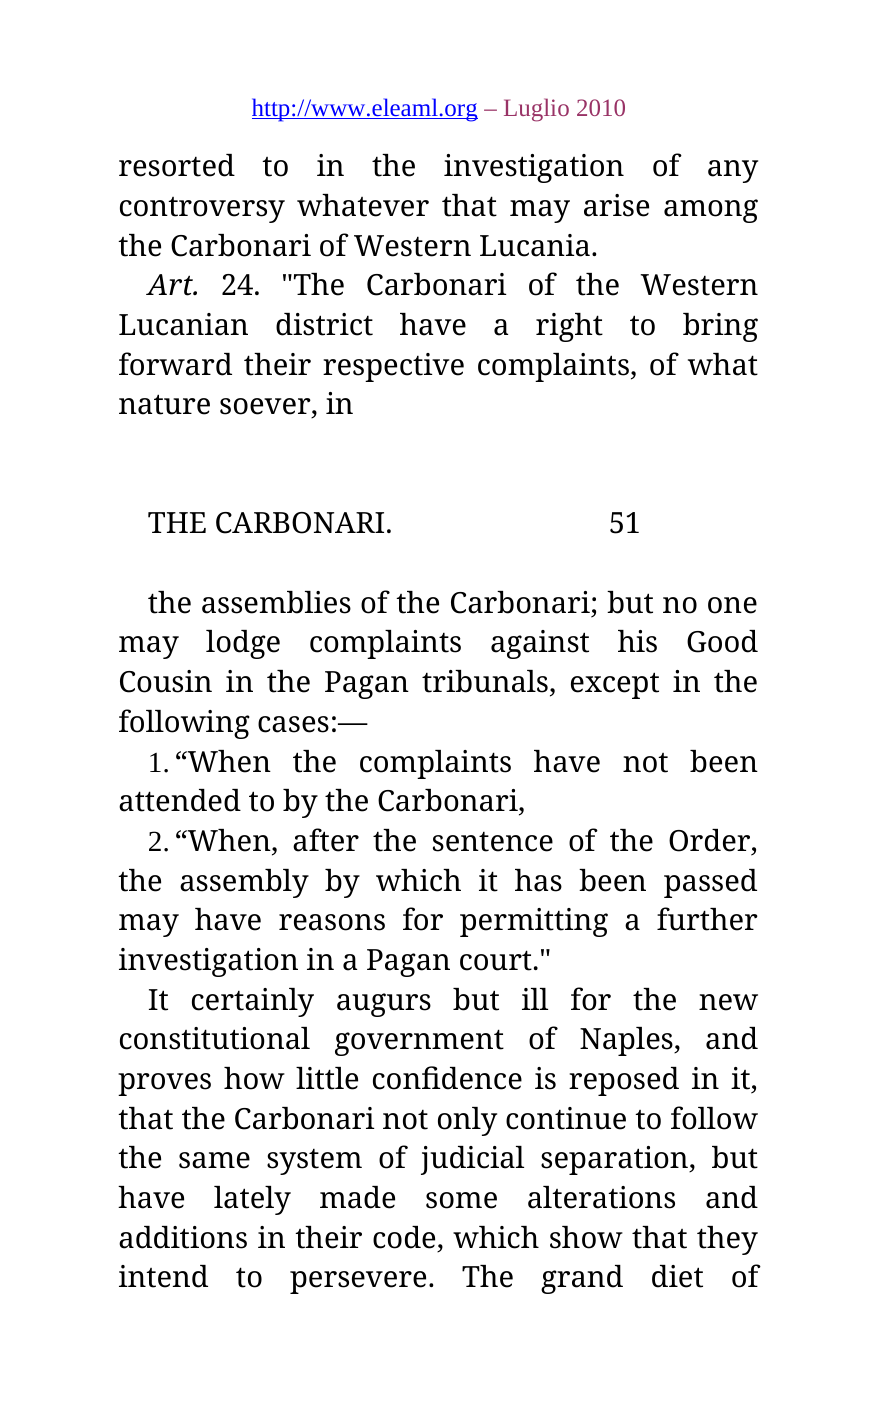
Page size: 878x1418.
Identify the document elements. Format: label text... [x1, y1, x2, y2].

text the assemblies of the Carbonari; but no one may lodge complaints against his Good Cousin in the Pagan tribunals, except in the following cases:— [118, 582, 759, 741]
text THE CARBONARI. 51 [118, 503, 759, 542]
list “When the complaints have not been attended to by the Carbonari, [118, 741, 759, 820]
list “When, after the sentence of the Order, the assembly by which it has been passed may have reasons for permitting a further investigation in a Pagan court." [118, 820, 759, 979]
text It certainly augurs but ill for the new constitutional government of Naples, and proves how little confidence is reposed in it, that the Carbonari not only continue to follow the same system of judicial separation, but have lately made some alterations and additions in their code, which show that they intend to persevere. The grand diet of [118, 979, 759, 1296]
text resorted to in the investigation of any controversy whatever that may arise among the Carbonari of Western Lucania. [118, 146, 759, 264]
text Art. 24. "The Carbonari of the Western Lucanian district have a right to bring forward their respective complaints, of what nature soever, in [118, 264, 759, 423]
